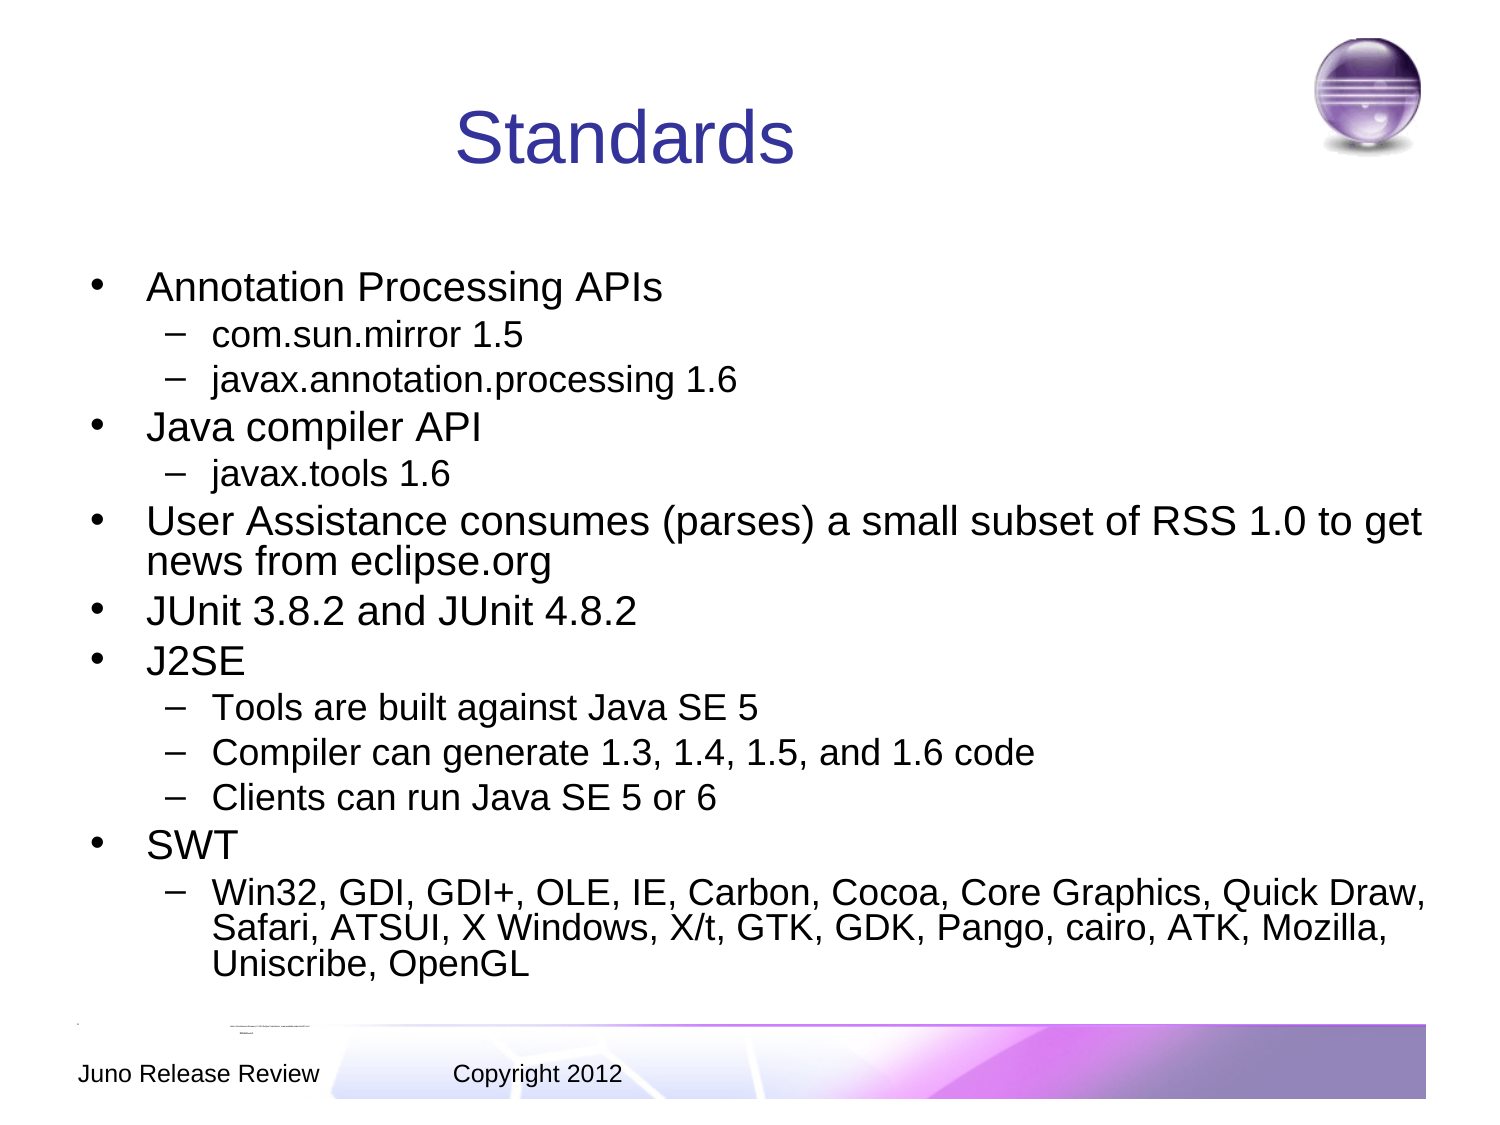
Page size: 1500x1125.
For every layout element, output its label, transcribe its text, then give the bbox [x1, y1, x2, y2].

picture [225, 1024, 1426, 1099]
picture [1307, 37, 1426, 157]
title Standards [74, 45, 1176, 233]
list Annotation Processing APIs com.sun.mirror 1.5 javax.annotation.processing 1.6 Java compiler API javax.tools 1.6 User Assistance consumes (parses) a small subset of RSS 1.0 to get news from eclipse.org JUnit 3.8.2 and JUnit 4.8.2 J2SE Tools are built against Java SE 5 Compiler can generate 1.3, 1.4, 1.5, and 1.6 code Clients can run Java SE 5 or 6 SWT Win32, GDI, GDI+, OLE, IE, Carbon, Cocoa, Core Graphics, Quick Draw, Safari, ATSUI, X Windows, X/t, GTK, GDK, Pango, cairo, ATK, Mozilla, Uniscribe, OpenGL [75, 262, 1500, 1006]
